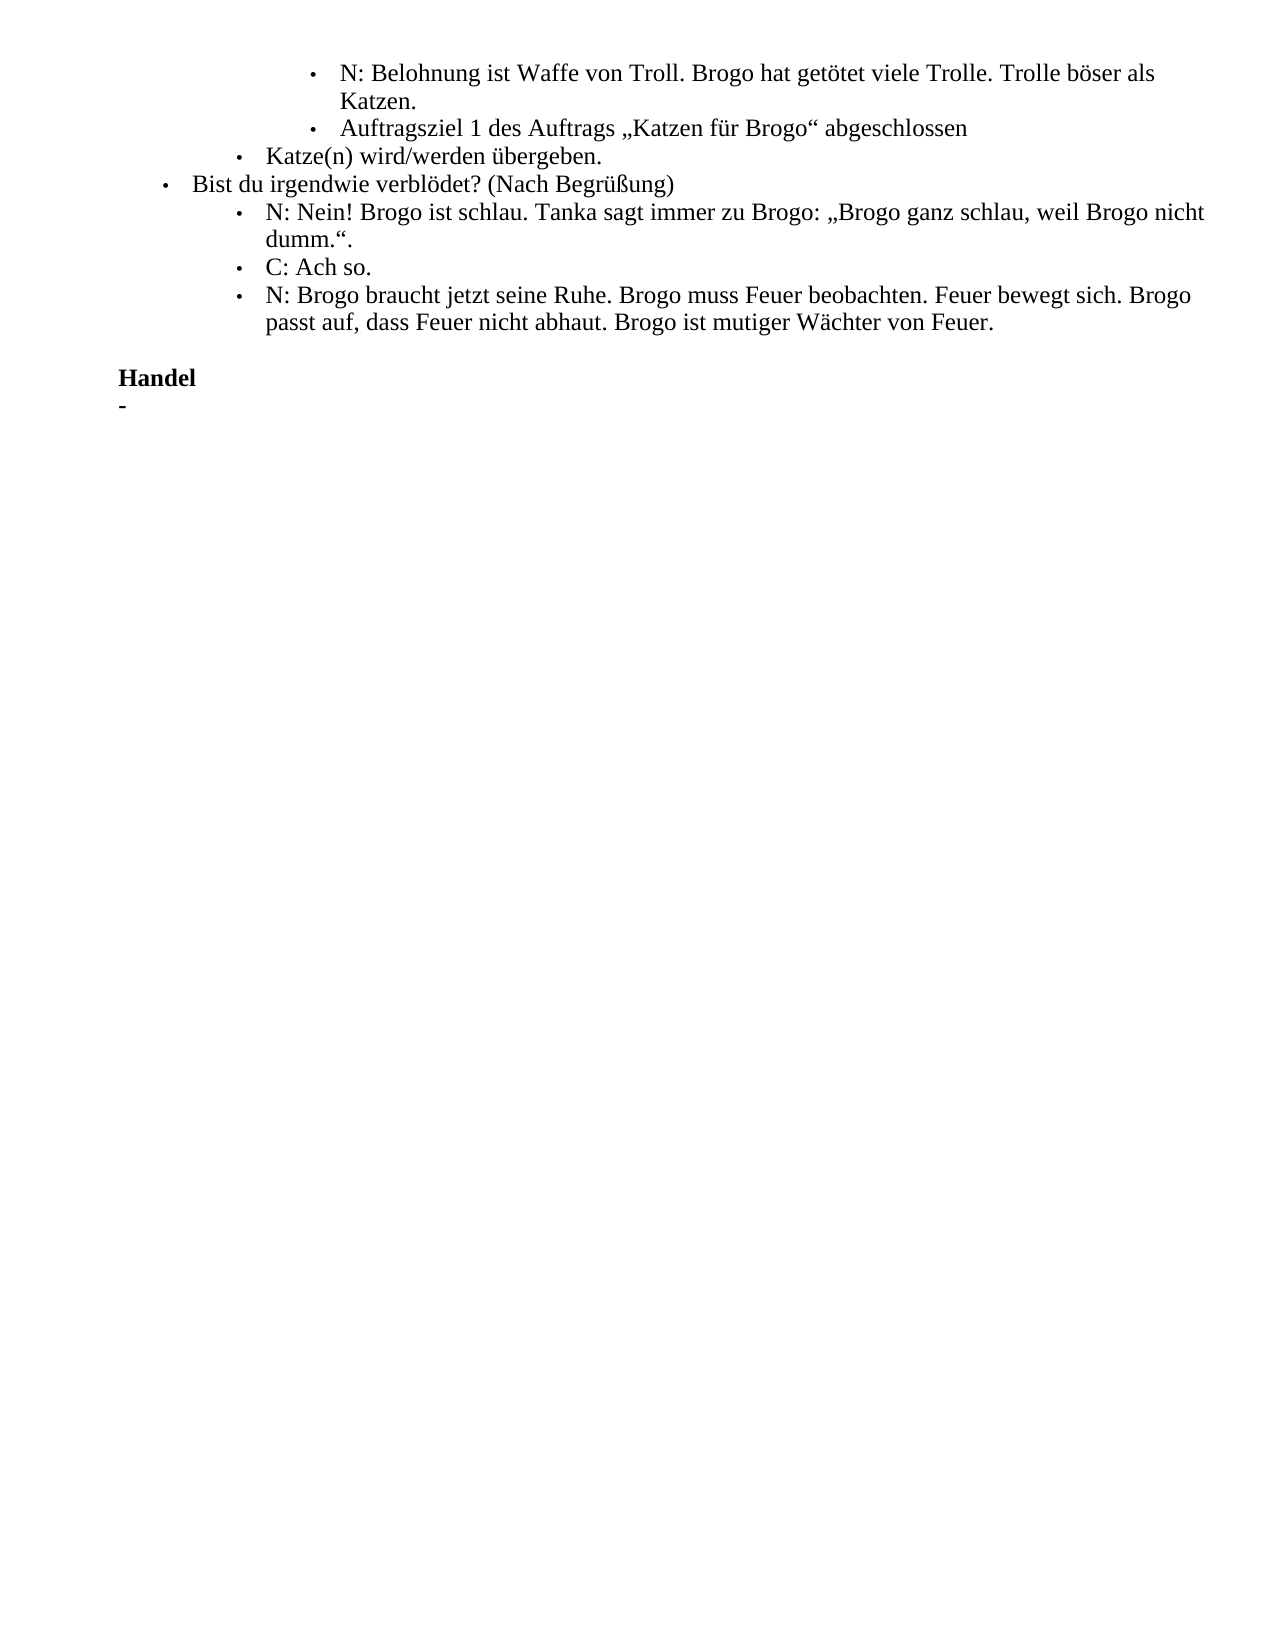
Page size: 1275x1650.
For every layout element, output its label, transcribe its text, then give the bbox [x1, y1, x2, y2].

list Katze(n) wird/werden übergeben. [236, 142, 1216, 170]
list N: Brogo braucht jetzt seine Ruhe. Brogo muss Feuer beobachten. Feuer bewegt sich. Brogo passt auf, dass Feuer nicht abhaut. Brogo ist mutiger Wächter von Feuer. [236, 281, 1216, 336]
text - [118, 392, 1216, 419]
text Handel [118, 364, 1216, 392]
list Bist du irgendwie verblödet? (Nach Begrüßung) [162, 170, 1216, 198]
list Auftragsziel 1 des Auftrags „Katzen für Brogo“ abgeschlossen [310, 114, 1216, 142]
list N: Belohnung ist Waffe von Troll. Brogo hat getötet viele Trolle. Trolle böser als Katzen. [310, 59, 1216, 114]
list N: Nein! Brogo ist schlau. Tanka sagt immer zu Brogo: „Brogo ganz schlau, weil Brogo nicht dumm.“. [236, 198, 1216, 253]
list C: Ach so. [236, 253, 1216, 281]
